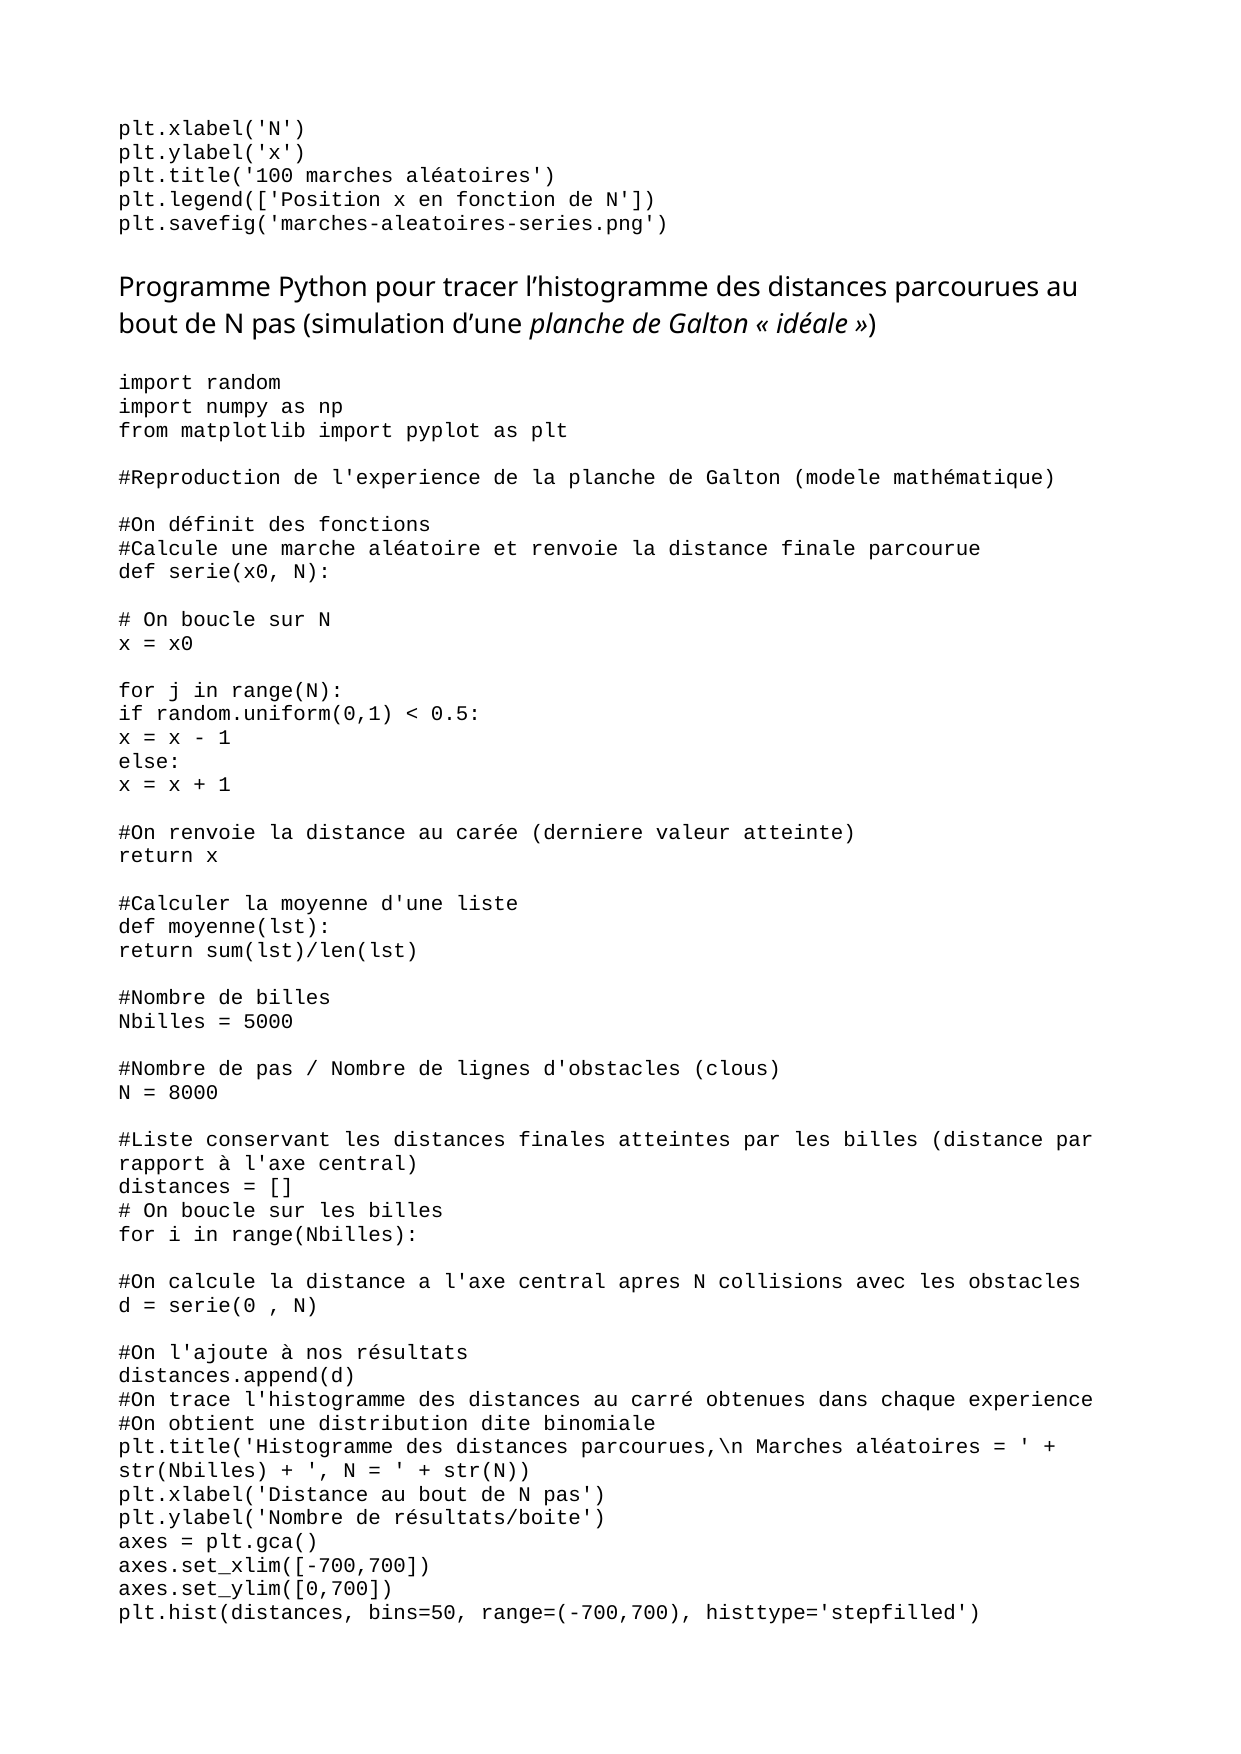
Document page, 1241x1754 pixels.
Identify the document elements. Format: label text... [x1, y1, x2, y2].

text Nbilles = 5000 [118, 1011, 1122, 1034]
text #On définit des fonctions [118, 514, 1122, 538]
text axes.set_ylim([0,700]) [118, 1578, 1122, 1602]
text plt.ylabel('x') [118, 142, 1122, 165]
text axes.set_xlim([-700,700]) [118, 1555, 1122, 1578]
text N = 8000 [118, 1082, 1122, 1105]
text #Nombre de pas / Nombre de lignes d'obstacles (clous) [118, 1058, 1122, 1082]
text from matplotlib import pyplot as plt [118, 420, 1122, 443]
text #Reproduction de l'experience de la planche de Galton (modele mathématique) [118, 467, 1122, 491]
text if random.uniform(0,1) < 0.5: [118, 703, 1122, 727]
text #Calcule une marche aléatoire et renvoie la distance finale parcourue [118, 538, 1122, 562]
text d = serie(0 , N) [118, 1294, 1122, 1318]
text plt.hist(distances, bins=50, range=(-700,700), histtype='stepfilled') [118, 1602, 1122, 1626]
text plt.xlabel('N') [118, 118, 1122, 142]
text #On renvoie la distance au carée (derniere valeur atteinte) [118, 822, 1122, 845]
text plt.xlabel('Distance au bout de N pas') [118, 1484, 1122, 1507]
text plt.savefig('marches-aleatoires-series.png') [118, 213, 1122, 236]
text distances.append(d) [118, 1366, 1122, 1389]
text plt.title('100 marches aléatoires') [118, 165, 1122, 189]
text #On l'ajoute à nos résultats [118, 1342, 1122, 1366]
text plt.title('Histogramme des distances parcourues,\n Marches aléatoires = ' + str(Nbilles) + ', N = ' + str(N)) [118, 1436, 1122, 1484]
text x = x - 1 [118, 727, 1122, 751]
text def serie(x0, N): [118, 562, 1122, 585]
text #On calcule la distance a l'axe central apres N collisions avec les obstacles [118, 1271, 1122, 1294]
text import numpy as np [118, 396, 1122, 420]
text distances = [] [118, 1176, 1122, 1200]
text return x [118, 845, 1122, 869]
text #On trace l'histogramme des distances au carré obtenues dans chaque experience [118, 1389, 1122, 1413]
text axes = plt.gca() [118, 1531, 1122, 1555]
text # On boucle sur N [118, 609, 1122, 632]
text import random [118, 372, 1122, 396]
text #Calculer la moyenne d'une liste [118, 893, 1122, 916]
text #Nombre de billes [118, 987, 1122, 1011]
text def moyenne(lst): [118, 916, 1122, 940]
text #Liste conservant les distances finales atteintes par les billes (distance par rapport à l'axe central) [118, 1129, 1122, 1176]
text for j in range(N): [118, 680, 1122, 703]
text return sum(lst)/len(lst) [118, 940, 1122, 963]
text for i in range(Nbilles): [118, 1224, 1122, 1247]
text # On boucle sur les billes [118, 1200, 1122, 1224]
text plt.ylabel('Nombre de résultats/boite') [118, 1507, 1122, 1531]
text #On obtient une distribution dite binomiale [118, 1413, 1122, 1436]
text x = x0 [118, 632, 1122, 656]
text plt.legend(['Position x en fonction de N']) [118, 189, 1122, 213]
text else: [118, 751, 1122, 774]
text Programme Python pour tracer l’histogramme des distances parcourues au bout de N pas (simulation d’une planche de Galton « idéale ») [118, 267, 1122, 341]
text x = x + 1 [118, 774, 1122, 798]
